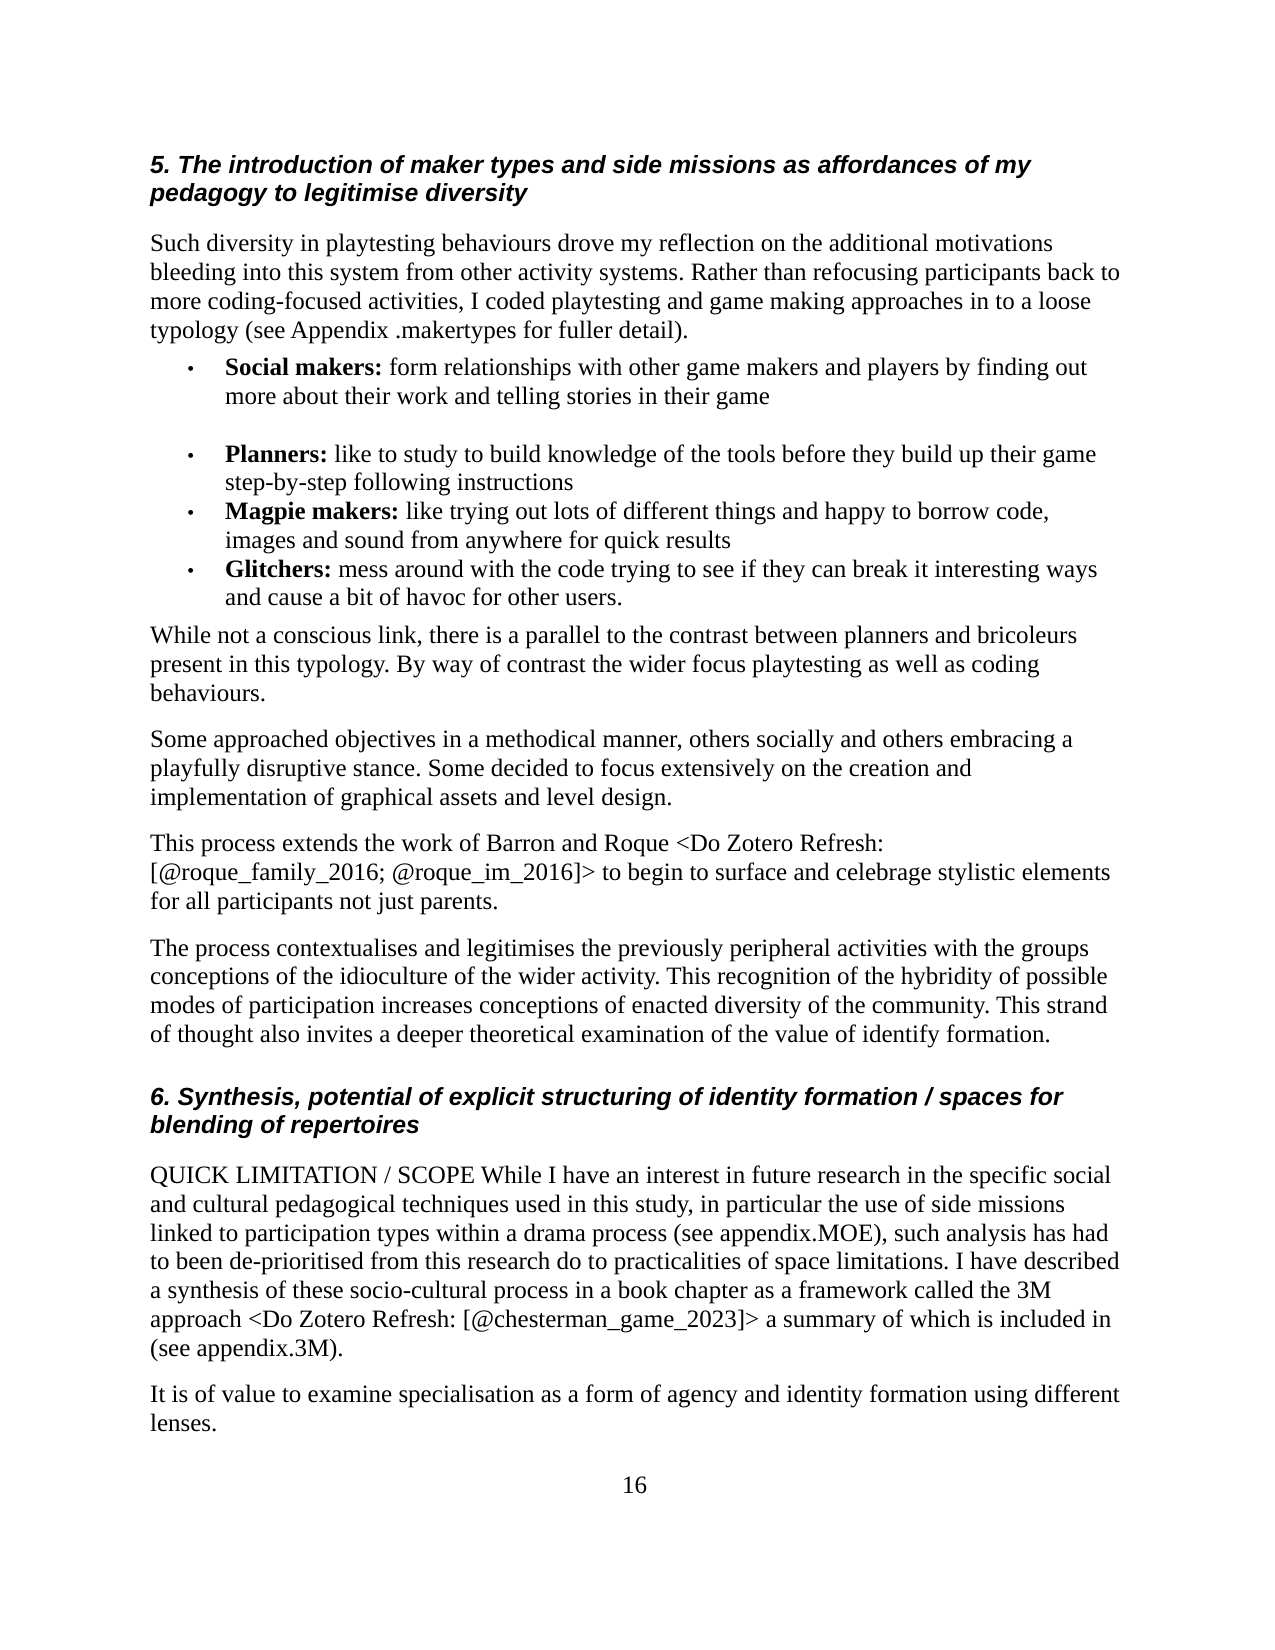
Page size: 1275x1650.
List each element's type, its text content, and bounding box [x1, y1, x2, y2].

list Social makers: form relationships with other game makers and players by finding out more about their work and telling stories in their game [187, 352, 1125, 439]
list Magpie makers: like trying out lots of different things and happy to borrow code, images and sound from anywhere for quick results [187, 496, 1125, 554]
text QUICK LIMITATION / SCOPE While I have an interest in future research in the specific social and cultural pedagogical techniques used in this study, in particular the use of side missions linked to participation types within a drama process (see appendix.MOE), such analysis has had to been de-prioritised from this research do to practicalities of space limitations. I have described a synthesis of these socio-cultural process in a book chapter as a framework called the 3M approach <Do Zotero Refresh: [@chesterman_game_2023]> a summary of which is included in (see appendix.3M). [150, 1160, 1125, 1361]
list Planners: like to study to build knowledge of the tools before they build up their game step-by-step following instructions [187, 439, 1125, 496]
text The process contextualises and legitimises the previously peripheral activities with the groups conceptions of the idioculture of the wider activity. This recognition of the hybridity of possible modes of participation increases conceptions of enacted diversity of the community. This strand of thought also invites a deeper theoretical examination of the value of identify formation. [150, 933, 1125, 1048]
text While not a conscious link, there is a parallel to the contrast between planners and bricoleurs present in this typology. By way of contrast the wider focus playtesting as well as coding behaviours. [150, 620, 1125, 706]
list Glitchers: mess around with the code trying to see if they can break it interesting ways and cause a bit of havoc for other users. [187, 554, 1125, 611]
subtitle 6. Synthesis, potential of explicit structuring of identity formation / spaces for blending of repertoires [150, 1082, 1125, 1139]
text Such diversity in playtesting behaviours drove my reflection on the additional motivations bleeding into this system from other activity systems. Rather than refocusing participants back to more coding-focused activities, I coded playtesting and game making approaches in to a loose typology (see Appendix .makertypes for fuller detail). [150, 228, 1125, 343]
text It is of value to examine specialisation as a form of agency and identity formation using different lenses. [150, 1379, 1125, 1437]
text This process extends the work of Barron and Roque <Do Zotero Refresh: [@roque_family_2016; @roque_im_2016]> to begin to surface and celebrage stylistic elements for all participants not just parents. [150, 828, 1125, 915]
subtitle 5. The introduction of maker types and side missions as affordances of my pedagogy to legitimise diversity [150, 150, 1125, 207]
text Some approached objectives in a methodical manner, others socially and others embracing a playfully disruptive stance. Some decided to focus extensively on the creation and implementation of graphical assets and level design. [150, 724, 1125, 811]
